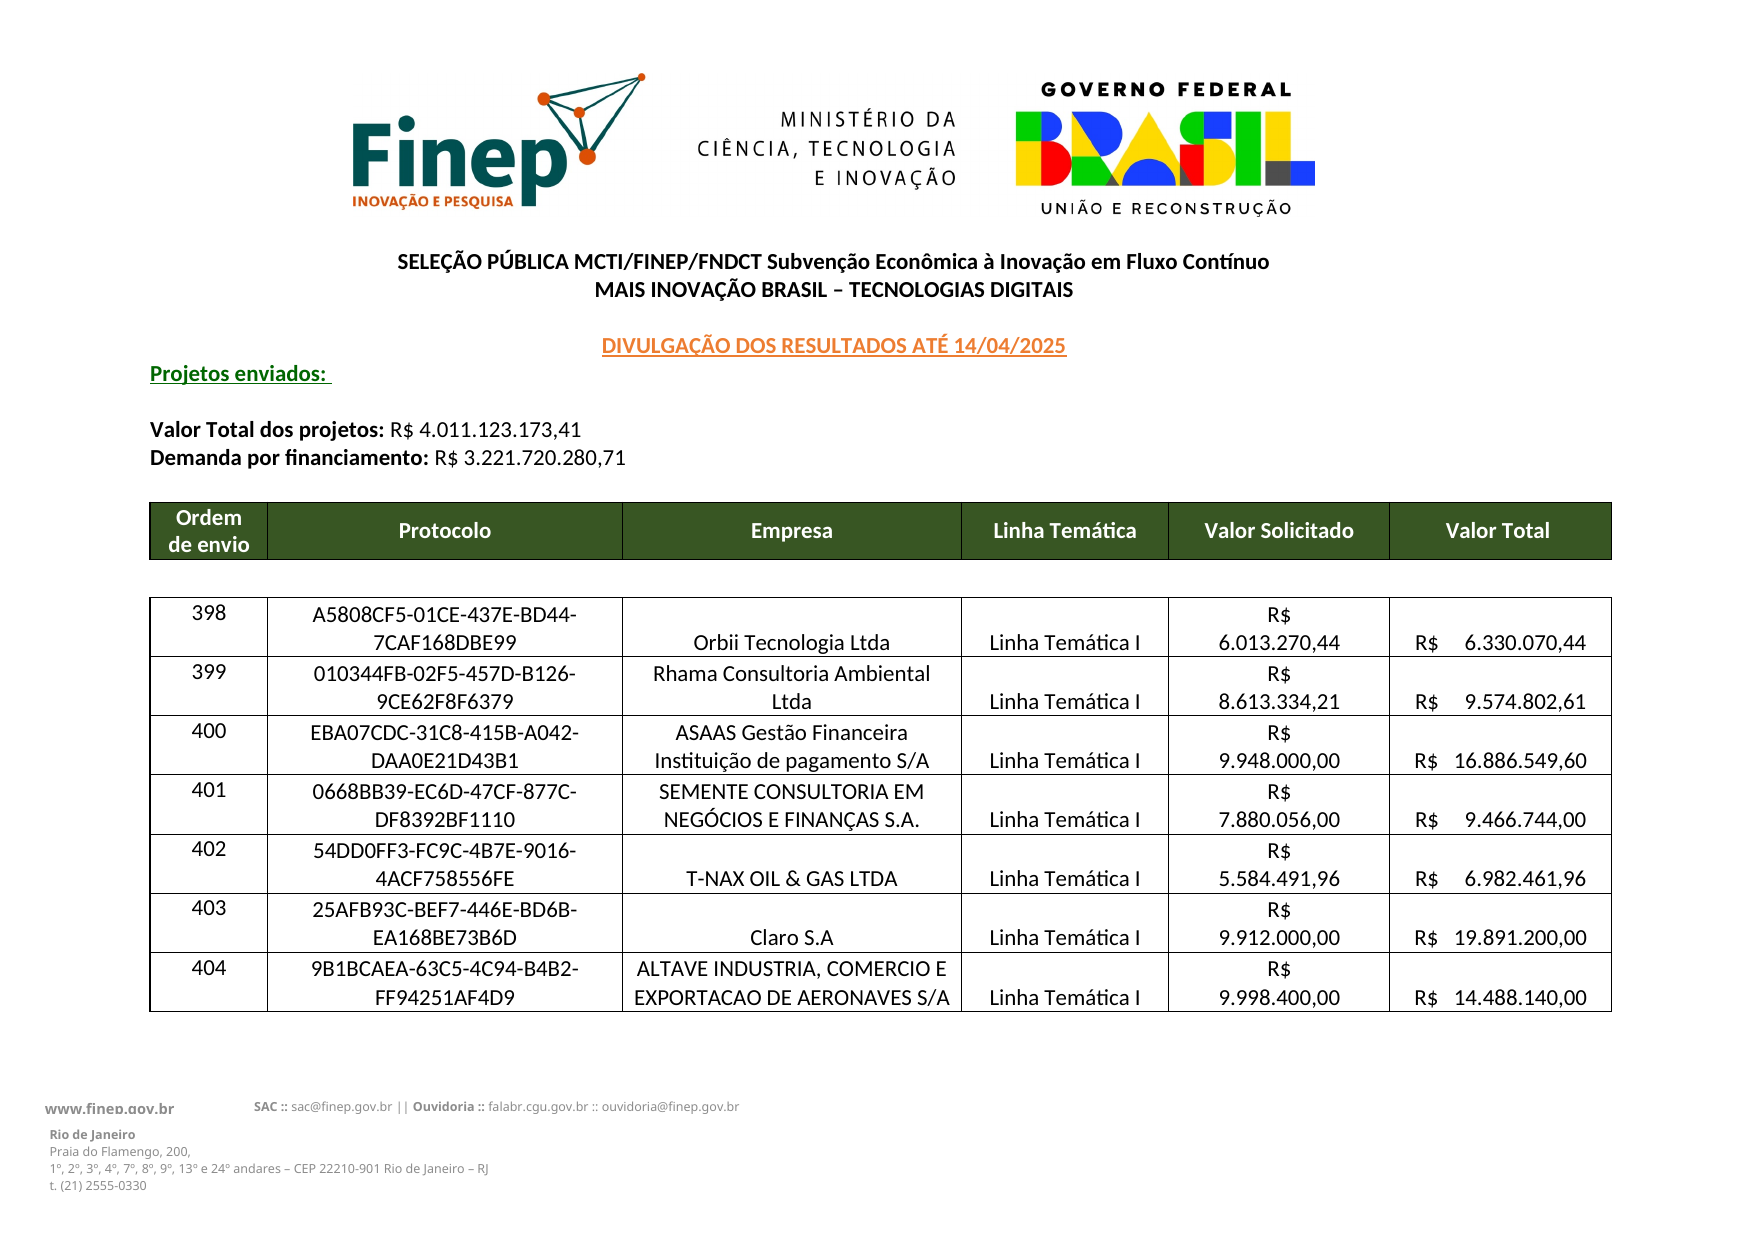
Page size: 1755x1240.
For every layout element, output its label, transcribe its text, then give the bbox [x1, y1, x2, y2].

table_cell 404 [151, 953, 267, 1011]
table_cell 403 [151, 894, 267, 952]
table_cell 400 [151, 716, 267, 774]
table_cell ASAAS Gestão Financeira Instituição de pagamento S/A [623, 716, 961, 774]
table_cell R$ 9.912.000,00 [1169, 894, 1389, 952]
table_cell Rhama Consultoria Ambiental Ltda [623, 657, 961, 715]
table_cell 398 [151, 598, 267, 656]
table_cell Linha Temática I [962, 716, 1168, 774]
table_cell ALTAVE INDUSTRIA, COMERCIO E EXPORTACAO DE AERONAVES S/A [623, 953, 961, 1011]
table_cell R$ 7.880.056,00 [1169, 775, 1389, 833]
table_cell Linha Temática I [962, 894, 1168, 952]
table_cell R$ 14.488.140,00 [1390, 953, 1611, 1011]
table_cell Linha Temática I [962, 953, 1168, 1011]
table_cell R$ 9.998.400,00 [1169, 953, 1389, 1011]
table_cell SEMENTE CONSULTORIA EM NEGÓCIOS E FINANÇAS S.A. [623, 775, 961, 833]
table_cell 54DD0FF3-FC9C-4B7E-9016-4ACF758556FE [268, 835, 622, 892]
table_cell 401 [151, 775, 267, 833]
table_cell 9B1BCAEA-63C5-4C94-B4B2-FF94251AF4D9 [268, 953, 622, 1011]
table_cell 399 [151, 657, 267, 715]
table_cell R$ 8.613.334,21 [1169, 657, 1389, 715]
table_cell A5808CF5-01CE-437E-BD44-7CAF168DBE99 [268, 598, 622, 656]
table_cell R$ 5.584.491,96 [1169, 835, 1389, 892]
table_cell R$ 6.330.070,44 [1390, 598, 1611, 656]
table_cell R$ 16.886.549,60 [1390, 716, 1611, 774]
table_cell 25AFB93C-BEF7-446E-BD6B-EA168BE73B6D [268, 894, 622, 952]
table_cell 0668BB39-EC6D-47CF-877C-DF8392BF1110 [268, 775, 622, 833]
table_cell Linha Temática I [962, 657, 1168, 715]
table_cell Orbii Tecnologia Ltda [623, 598, 961, 656]
table_cell Linha Temática I [962, 598, 1168, 656]
table_cell Linha Temática I [962, 835, 1168, 892]
table_cell EBA07CDC-31C8-415B-A042-DAA0E21D43B1 [268, 716, 622, 774]
table_cell R$ 6.982.461,96 [1390, 835, 1611, 892]
table_cell Claro S.A [623, 894, 961, 952]
table_cell Linha Temática I [962, 775, 1168, 833]
table_cell R$ 19.891.200,00 [1390, 894, 1611, 952]
table_cell R$ 6.013.270,44 [1169, 598, 1389, 656]
table_cell R$ 9.574.802,61 [1390, 657, 1611, 715]
table_cell 402 [151, 835, 267, 892]
table_cell T-NAX OIL & GAS LTDA [623, 835, 961, 892]
table_cell R$ 9.948.000,00 [1169, 716, 1389, 774]
table_cell 010344FB-02F5-457D-B126-9CE62F8F6379 [268, 657, 622, 715]
table_cell R$ 9.466.744,00 [1390, 775, 1611, 833]
